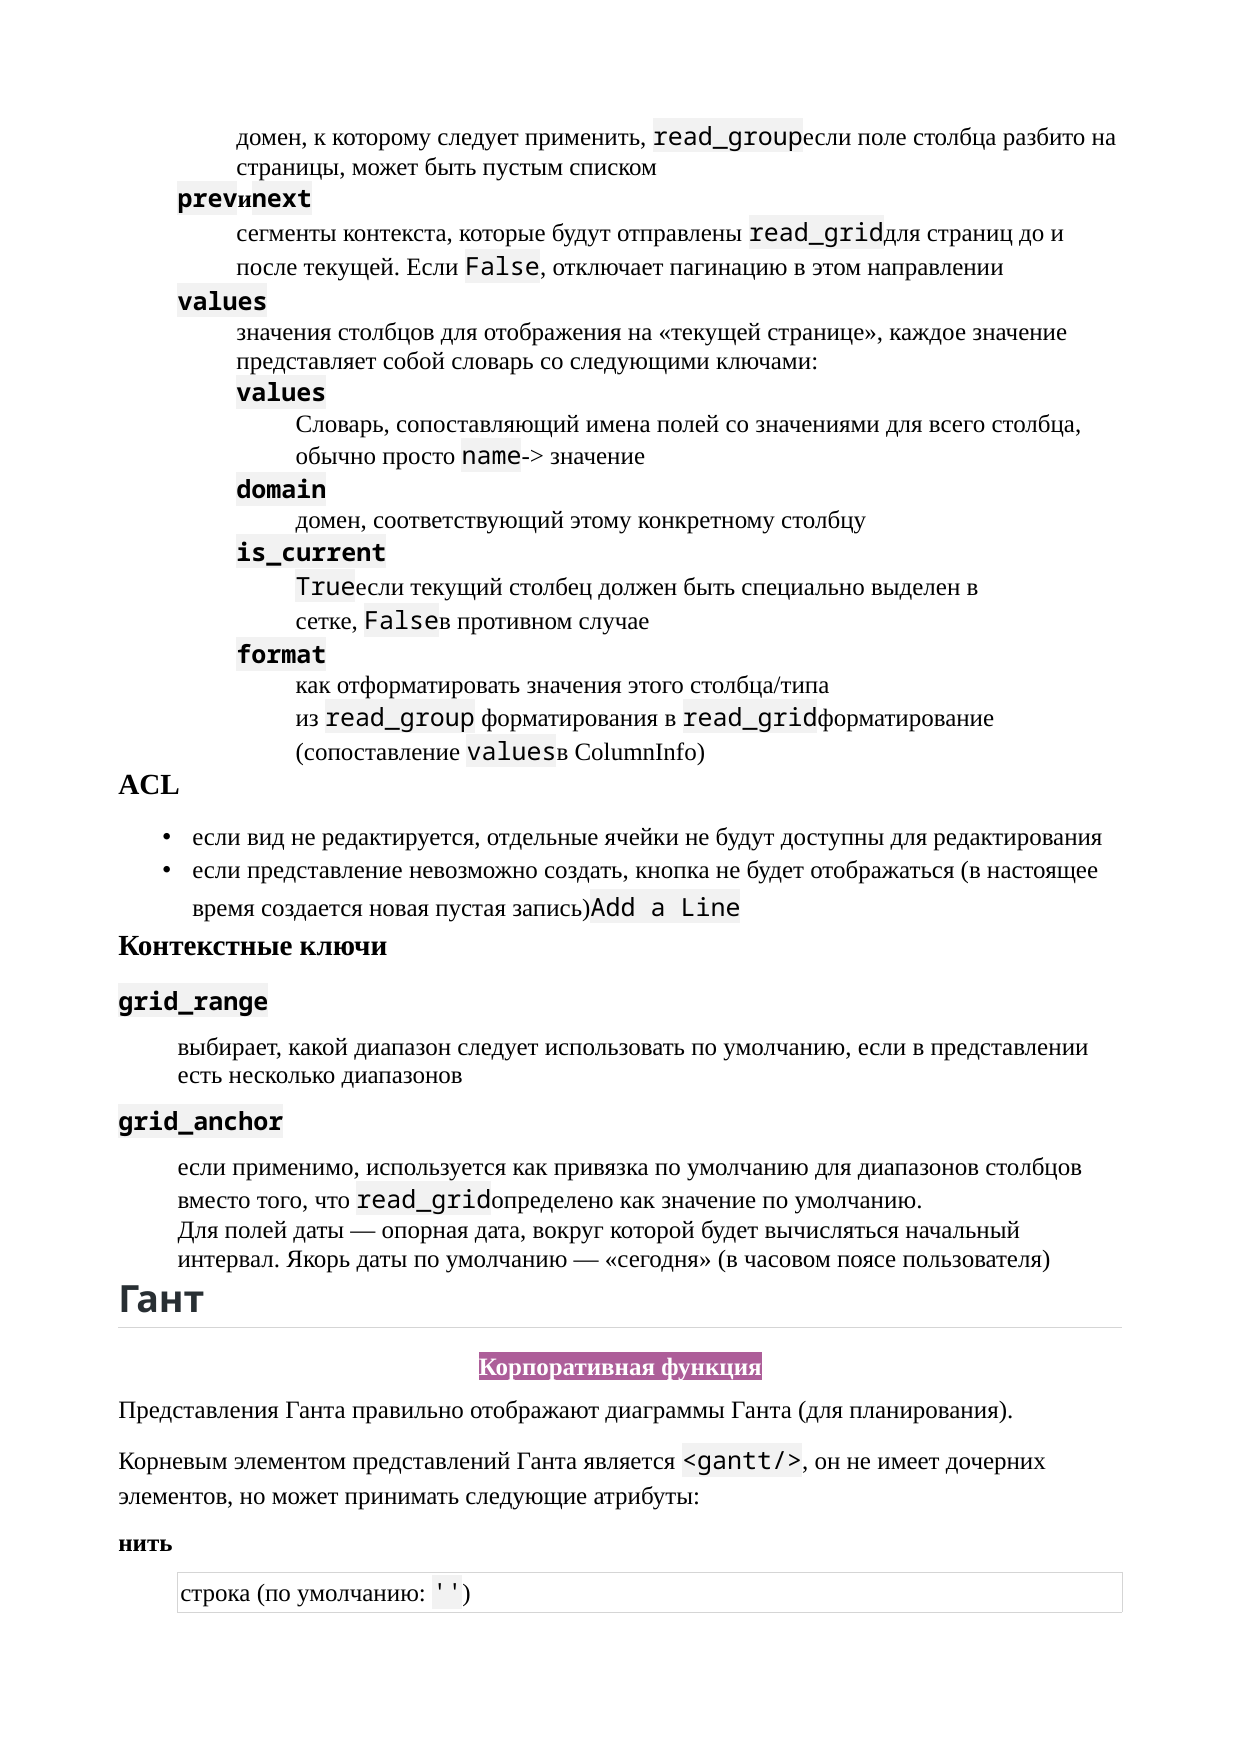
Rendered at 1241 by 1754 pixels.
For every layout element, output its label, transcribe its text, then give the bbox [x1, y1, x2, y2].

list домен, соответствующий этому конкретному столбцу [295, 506, 1122, 534]
list значения столбцов для отображения на «текущей странице», каждое значение представляет собой словарь со следующими ключами: [236, 317, 1122, 375]
list если представление невозможно создать, кнопка не будет отображаться (в настоящее время создается новая пустая запись)Add a Line [162, 855, 1122, 923]
subtitle ACL [118, 767, 1122, 801]
text Корпоративная функция [118, 1352, 1122, 1380]
subtitle values [177, 283, 1122, 317]
subtitle grid_range [118, 983, 1122, 1017]
list Для полей даты — опорная дата, вокруг которой будет вычисляться начальный интервал. Якорь даты по умолчанию — «сегодня» (в часовом поясе пользователя) [177, 1215, 1122, 1273]
subtitle values [236, 375, 1122, 409]
list если вид не редактируется, отдельные ячейки не будут доступны для редактирования [162, 822, 1122, 851]
subtitle is_current [236, 534, 1122, 568]
subtitle Гант [118, 1273, 1122, 1327]
list Trueесли текущий столбец должен быть специально выделен в сетке, Falseв противном случае [295, 568, 1122, 637]
list строка (по умолчанию: '') [178, 1573, 1122, 1612]
list домен, к которому следует применить, read_groupесли поле столбца разбито на страницы, может быть пустым списком [236, 118, 1122, 181]
list выбирает, какой диапазон следует использовать по умолчанию, если в представлении есть несколько диапазонов [177, 1032, 1122, 1089]
list если применимо, используется как привязка по умолчанию для диапазонов столбцов вместо того, что read_gridопределено как значение по умолчанию. [177, 1152, 1122, 1215]
list Словарь, сопоставляющий имена полей со значениями для всего столбца, обычно просто name-> значение [295, 409, 1122, 472]
subtitle нить [118, 1528, 1122, 1557]
subtitle Контекстные ключи [118, 928, 1122, 962]
subtitle grid_anchor [118, 1104, 1122, 1138]
subtitle prevиnext [177, 181, 1122, 215]
text Представления Ганта правильно отображают диаграммы Ганта (для планирования). [118, 1395, 1122, 1424]
subtitle domain [236, 472, 1122, 506]
text Корневым элементом представлений Ганта является <gantt/>, он не имеет дочерних элементов, но может принимать следующие атрибуты: [118, 1443, 1122, 1510]
list сегменты контекста, которые будут отправлены read_gridдля страниц до и после текущей. Если False, отключает пагинацию в этом направлении [236, 215, 1122, 283]
subtitle format [236, 637, 1122, 671]
list как отформатировать значения этого столбца/типа из read_group форматирования в read_gridформатирование (сопоставление valuesв ColumnInfo) [295, 671, 1122, 767]
